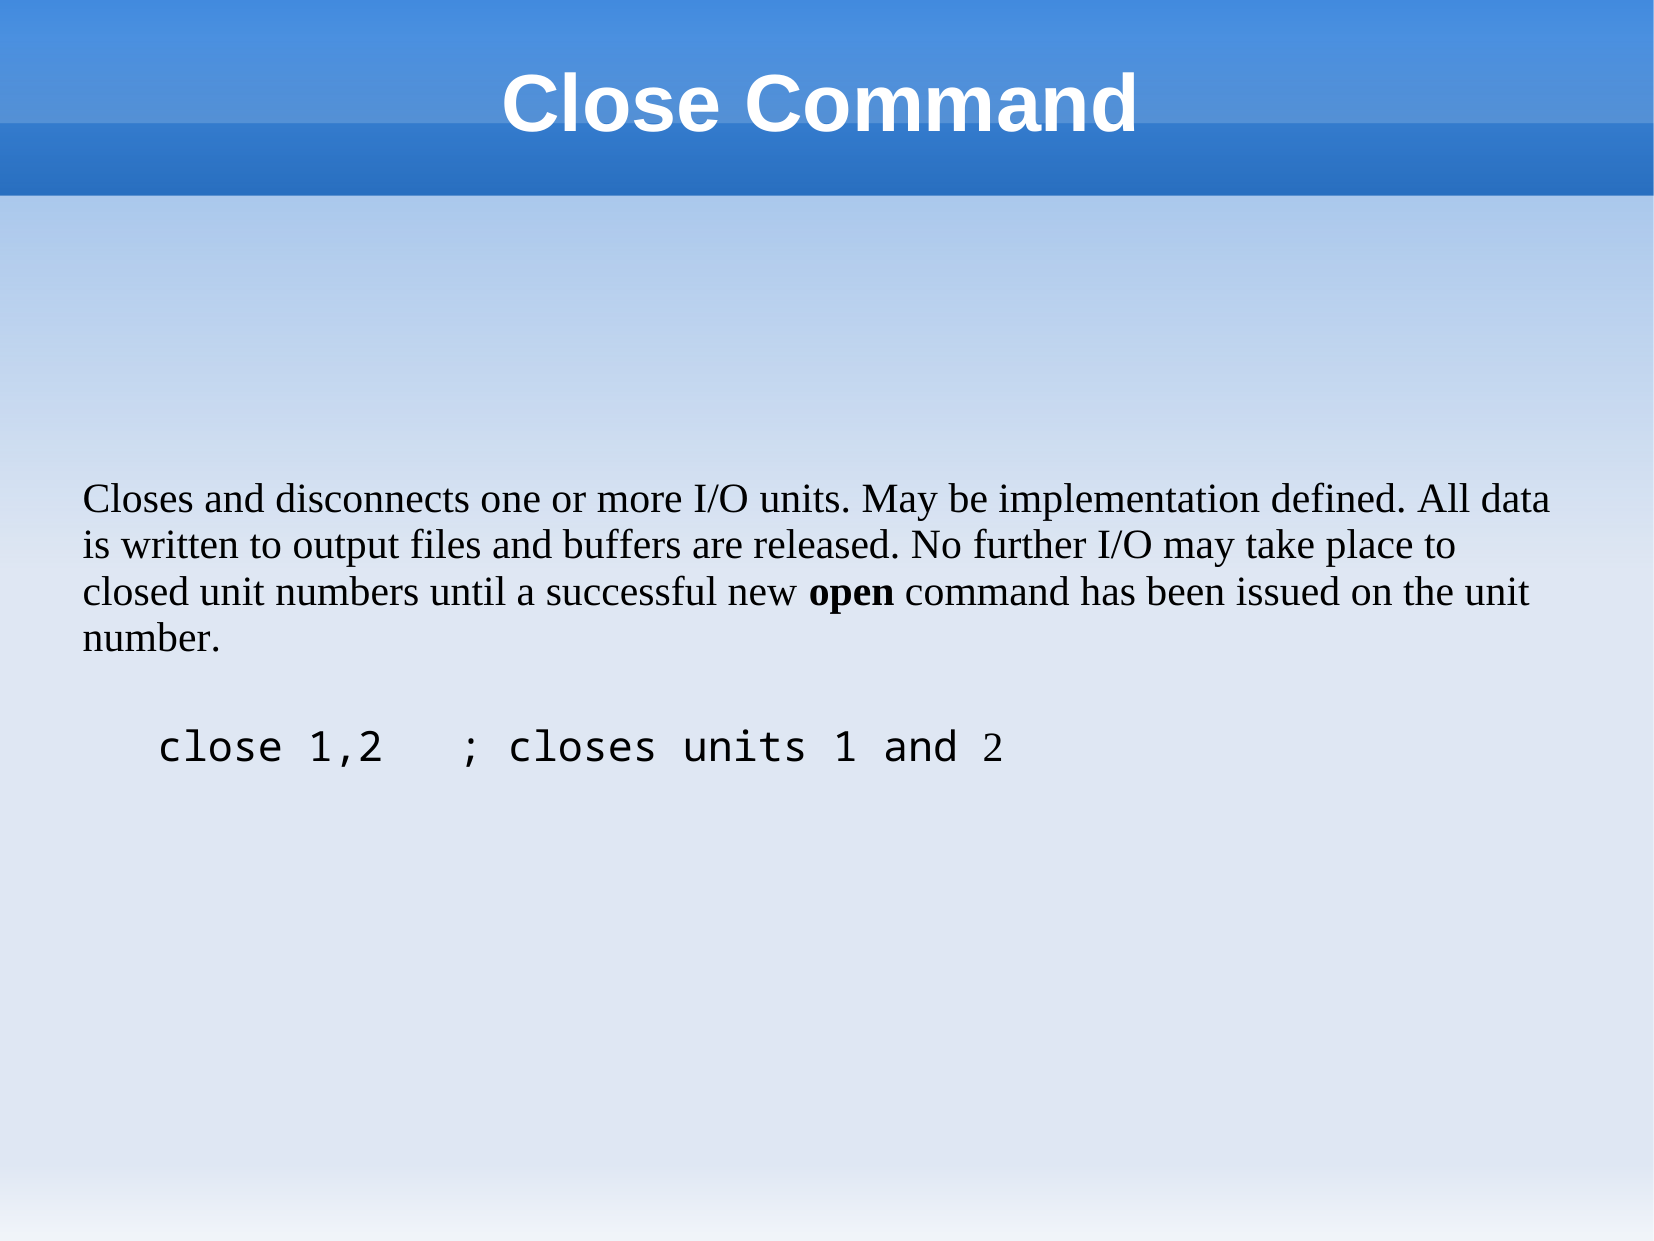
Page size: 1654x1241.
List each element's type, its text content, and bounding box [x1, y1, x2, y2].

picture [0, 0, 1654, 1241]
list Closes and disconnects one or more I/O units. May be implementation defined. All data is written to output files and buffers are released. No further I/O may take place to closed unit numbers until a successful new open command has been issued on the unit number. close 1,2 ; closes units 1 and 2 [82, 290, 1571, 1109]
title Close Command [76, 0, 1565, 208]
